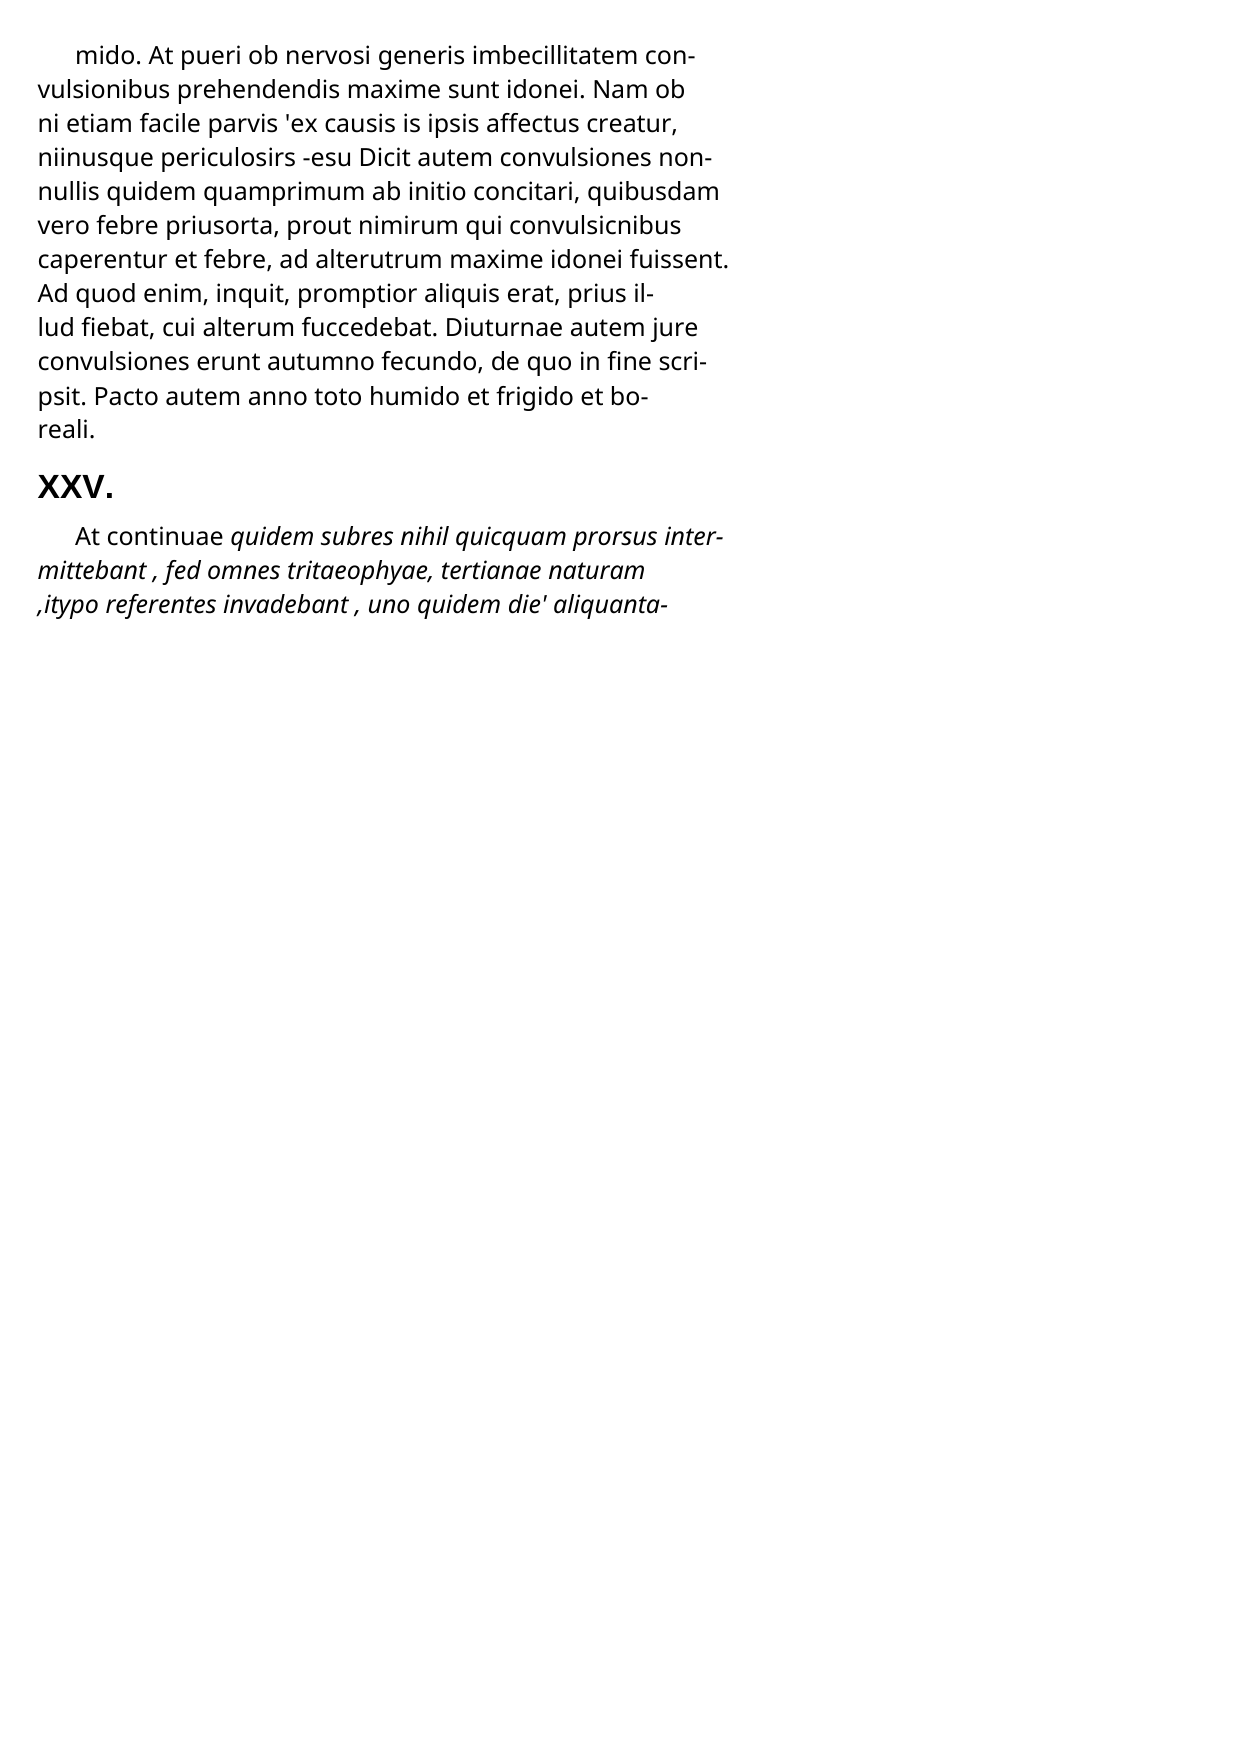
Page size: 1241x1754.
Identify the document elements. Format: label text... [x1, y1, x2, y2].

text At continuae quidem subres nihil quicquam prorsus inter- mittebant , fed omnes tritaeophyae, tertianae naturam ,itypo referentes invadebant , uno quidem die' aliquanta- [37, 518, 1203, 620]
subtitle XXV. [37, 467, 1203, 506]
text mido. At pueri ob nervosi generis imbecillitatem con- vulsionibus prehendendis maxime sunt idonei. Nam ob ni etiam facile parvis 'ex causis is ipsis affectus creatur, niinusque periculosirs -esu Dicit autem convulsiones non- nullis quidem quamprimum ab initio concitari, quibusdam vero febre priusorta, prout nimirum qui convulsicnibus caperentur et febre, ad alterutrum maxime idonei fuissent. Ad quod enim, inquit, promptior aliquis erat, prius il- lud fiebat, cui alterum fuccedebat. Diuturnae autem jure convulsiones erunt autumno fecundo, de quo in fine scri- psit. Pacto autem anno toto humido et frigido et bo- reali. [37, 37, 1203, 446]
